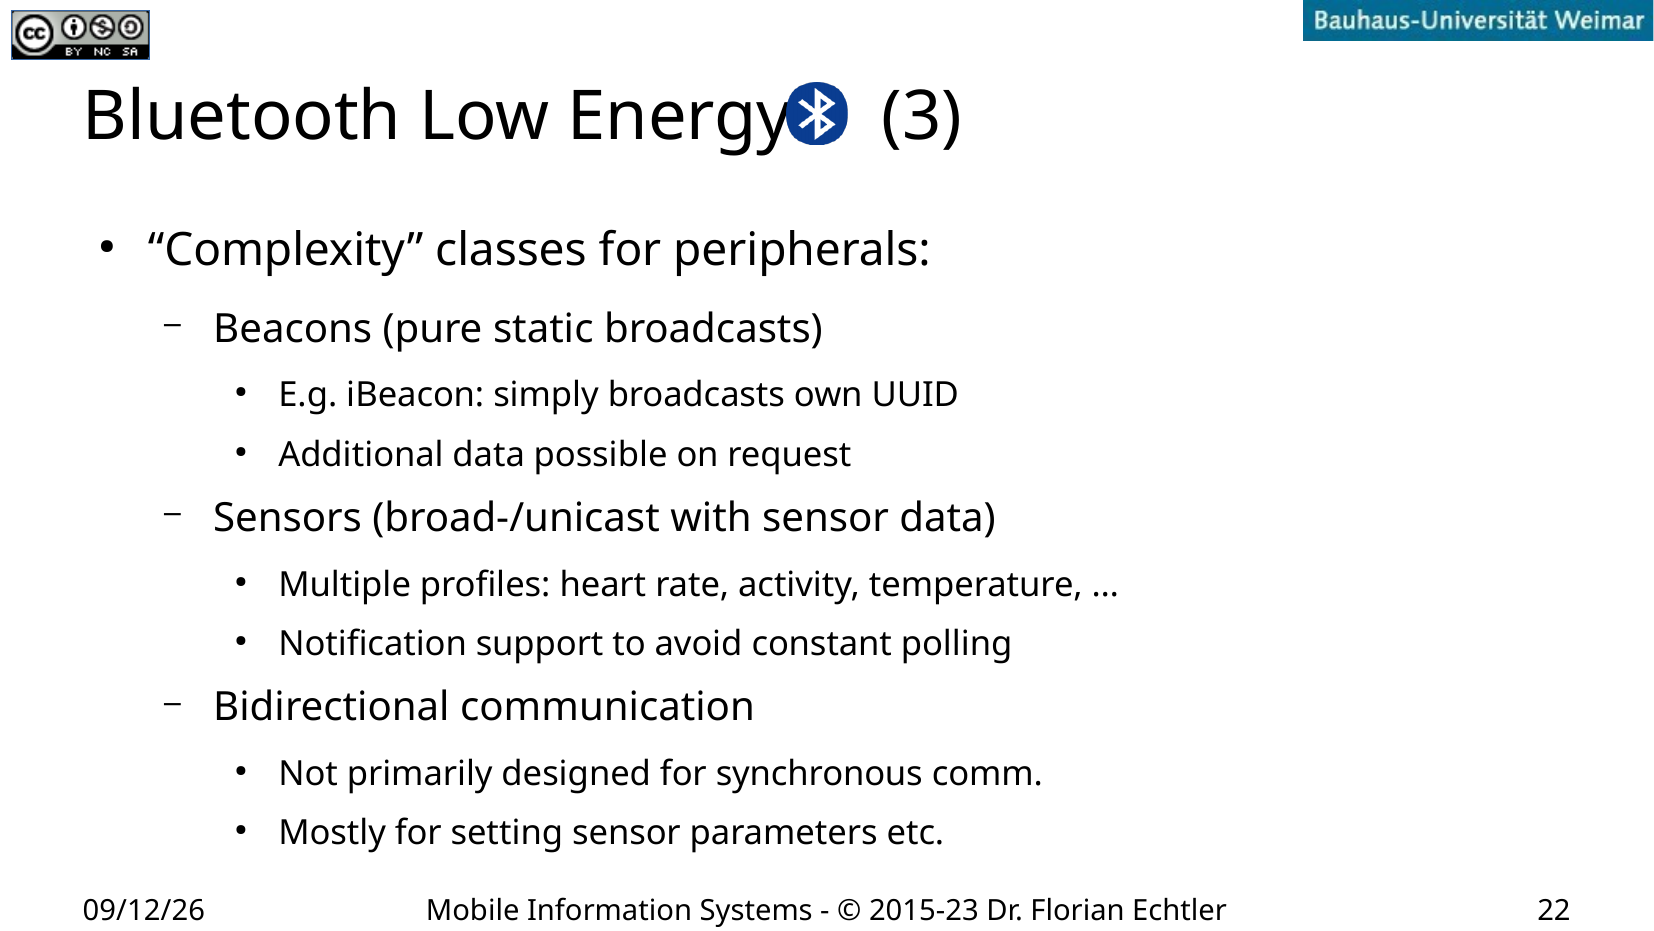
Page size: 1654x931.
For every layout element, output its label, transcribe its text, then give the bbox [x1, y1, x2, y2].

picture [1554, 8, 1644, 32]
picture [12, 11, 149, 59]
picture [786, 82, 851, 145]
list “Complexity” classes for peripherals: Beacons (pure static broadcasts) E.g. iBeacon: simply broadcasts own UUID Additional data possible on request Sensors (broad-/unicast with sensor data) Multiple profiles: heart rate, activity, temperature, … Notification support to avoid constant polling Bidirectional communication Not primarily designed for synchronous comm. Mostly for setting sensor parameters etc. [82, 215, 1571, 860]
picture [1313, 8, 1548, 31]
picture [1630, 37, 1642, 41]
title Bluetooth Low Energy (3) [82, 35, 1571, 191]
